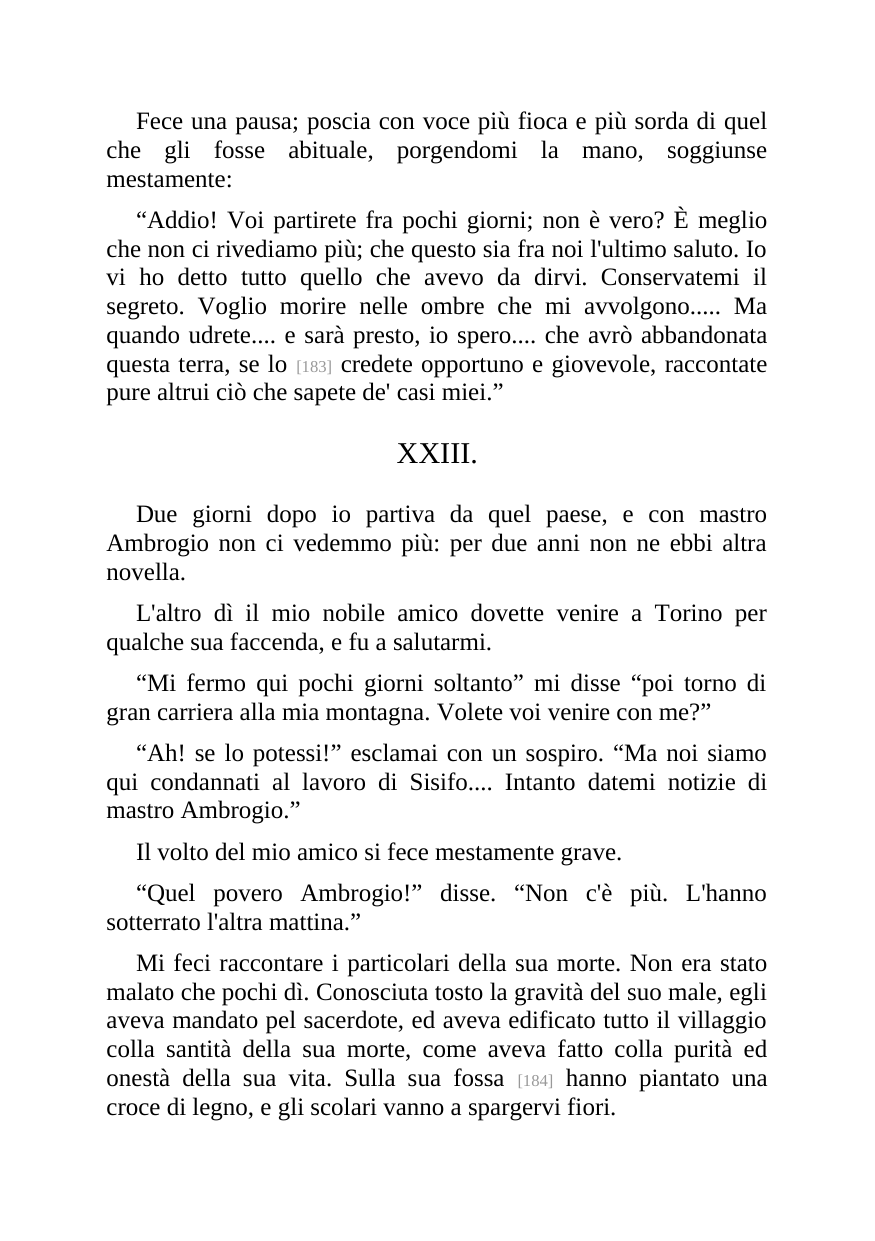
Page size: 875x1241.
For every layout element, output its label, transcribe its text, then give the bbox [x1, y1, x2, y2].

text “Mi fermo qui pochi giorni soltanto” mi disse “poi torno di gran carriera alla mia montagna. Volete voi venire con me?” [106, 668, 768, 726]
text Mi feci raccontare i particolari della sua morte. Non era stato malato che pochi dì. Conosciuta tosto la gravità del suo male, egli aveva mandato pel sacerdote, ed aveva edificato tutto il villaggio colla santità della sua morte, come aveva fatto colla purità ed onestà della sua vita. Sulla sua fossa [184] hanno piantato una croce di legno, e gli scolari vanno a spargervi fiori. [106, 948, 768, 1121]
text Il volto del mio amico si fece mestamente grave. [106, 837, 768, 866]
text Fece una pausa; poscia con voce più fioca e più sorda di quel che gli fosse abituale, porgendomi la mano, soggiunse mestamente: [106, 106, 768, 192]
text “Quel povero Ambrogio!” disse. “Non c'è più. L'hanno sotterrato l'altra mattina.” [106, 878, 768, 936]
text “Addio! Voi partirete fra pochi giorni; non è vero? È meglio che non ci rivediamo più; che questo sia fra noi l'ultimo saluto. Io vi ho detto tutto quello che avevo da dirvi. Conservatemi il segreto. Voglio morire nelle ombre che mi avvolgono..... Ma quando udrete.... e sarà presto, io spero.... che avrò abbandonata questa terra, se lo [183] credete opportuno e giovevole, raccontate pure altrui ciò che sapete de' casi miei.” [106, 205, 768, 406]
subtitle XXIII. [106, 435, 768, 470]
text Due giorni dopo io partiva da quel paese, e con mastro Ambrogio non ci vedemmo più: per due anni non ne ebbi altra novella. [106, 499, 768, 586]
text “Ah! se lo potessi!” esclamai con un sospiro. “Ma noi siamo qui condannati al lavoro di Sisifo.... Intanto datemi notizie di mastro Ambrogio.” [106, 738, 768, 824]
text L'altro dì il mio nobile amico dovette venire a Torino per qualche sua faccenda, e fu a salutarmi. [106, 598, 768, 656]
